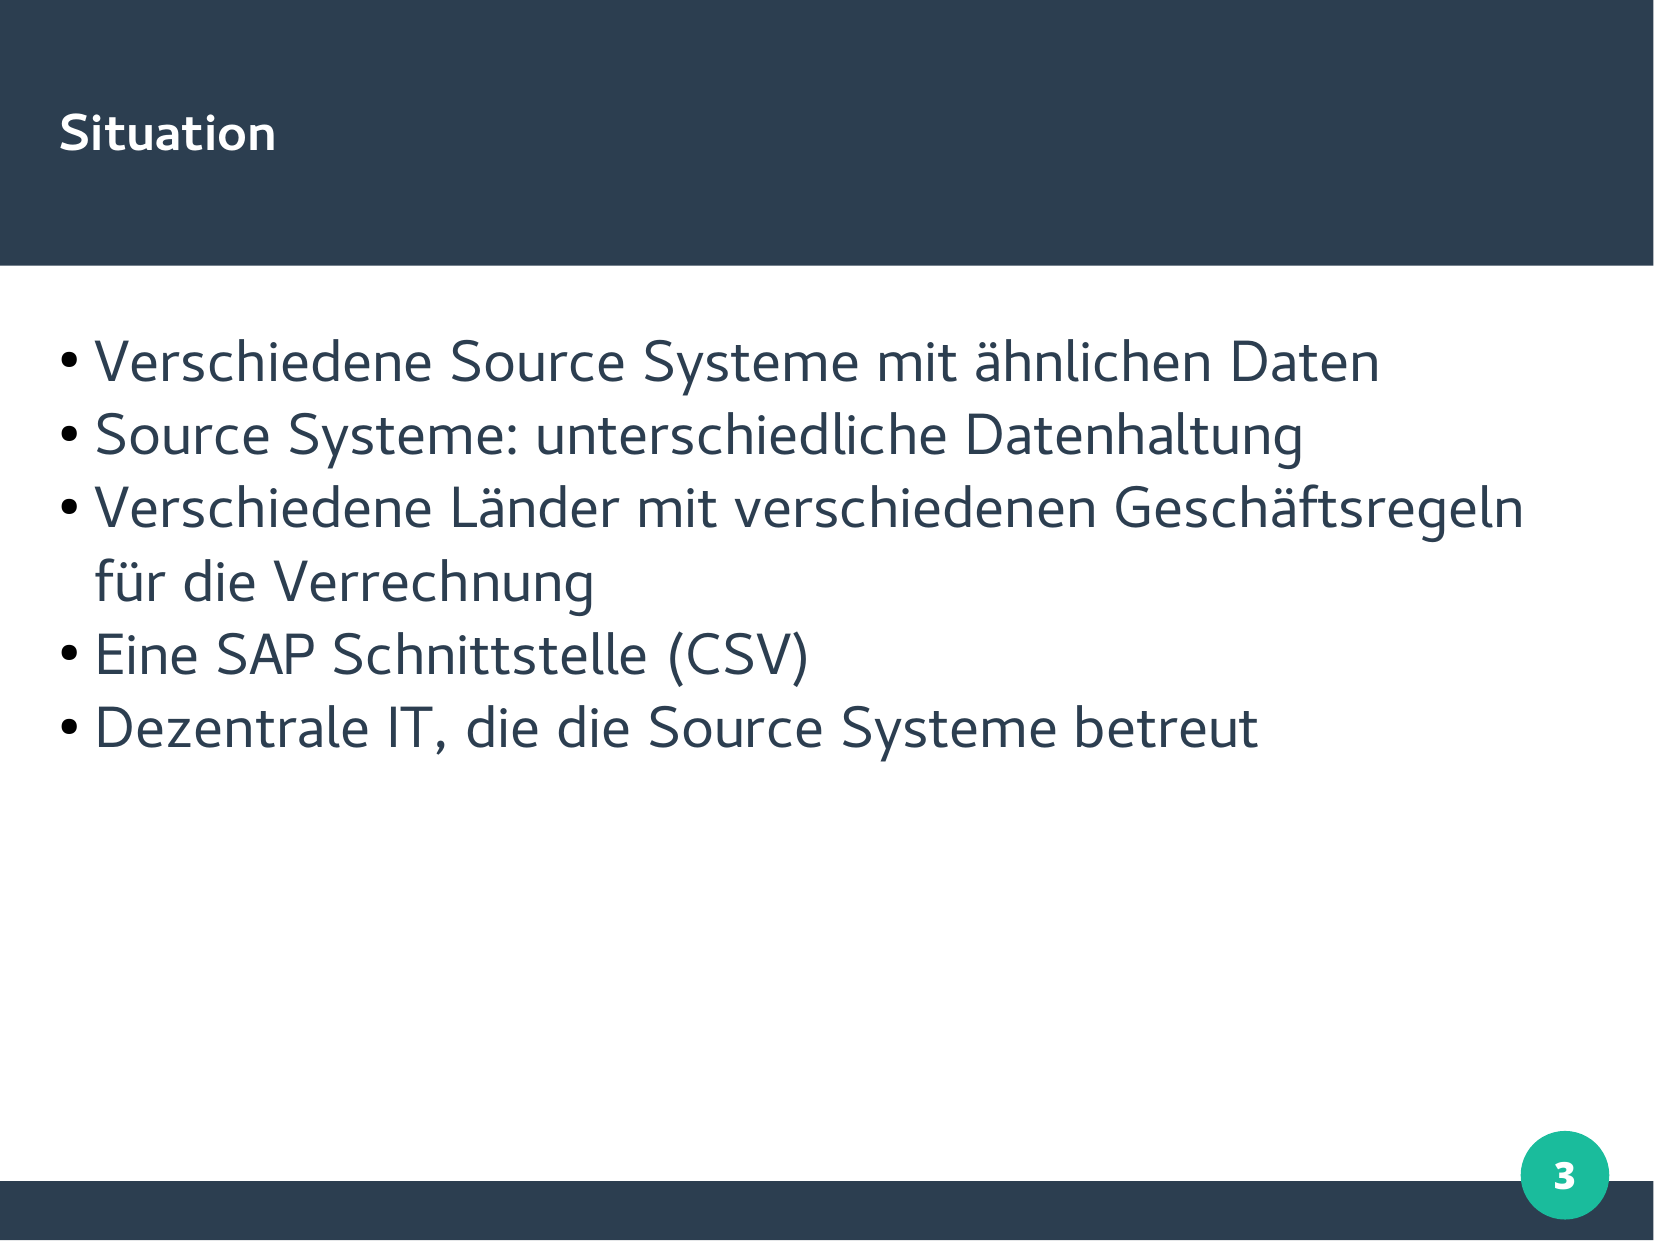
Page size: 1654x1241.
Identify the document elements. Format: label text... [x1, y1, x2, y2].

title Situation [59, 59, 1595, 207]
subtitle Verschiedene Source Systeme mit ähnlichen Daten Source Systeme: unterschiedliche Datenhaltung Verschiedene Länder mit verschiedenen Geschäftsregeln für die Verrechnung Eine SAP Schnittstelle (CSV) Dezentrale IT, die die Source Systeme betreut [59, 324, 1565, 1093]
